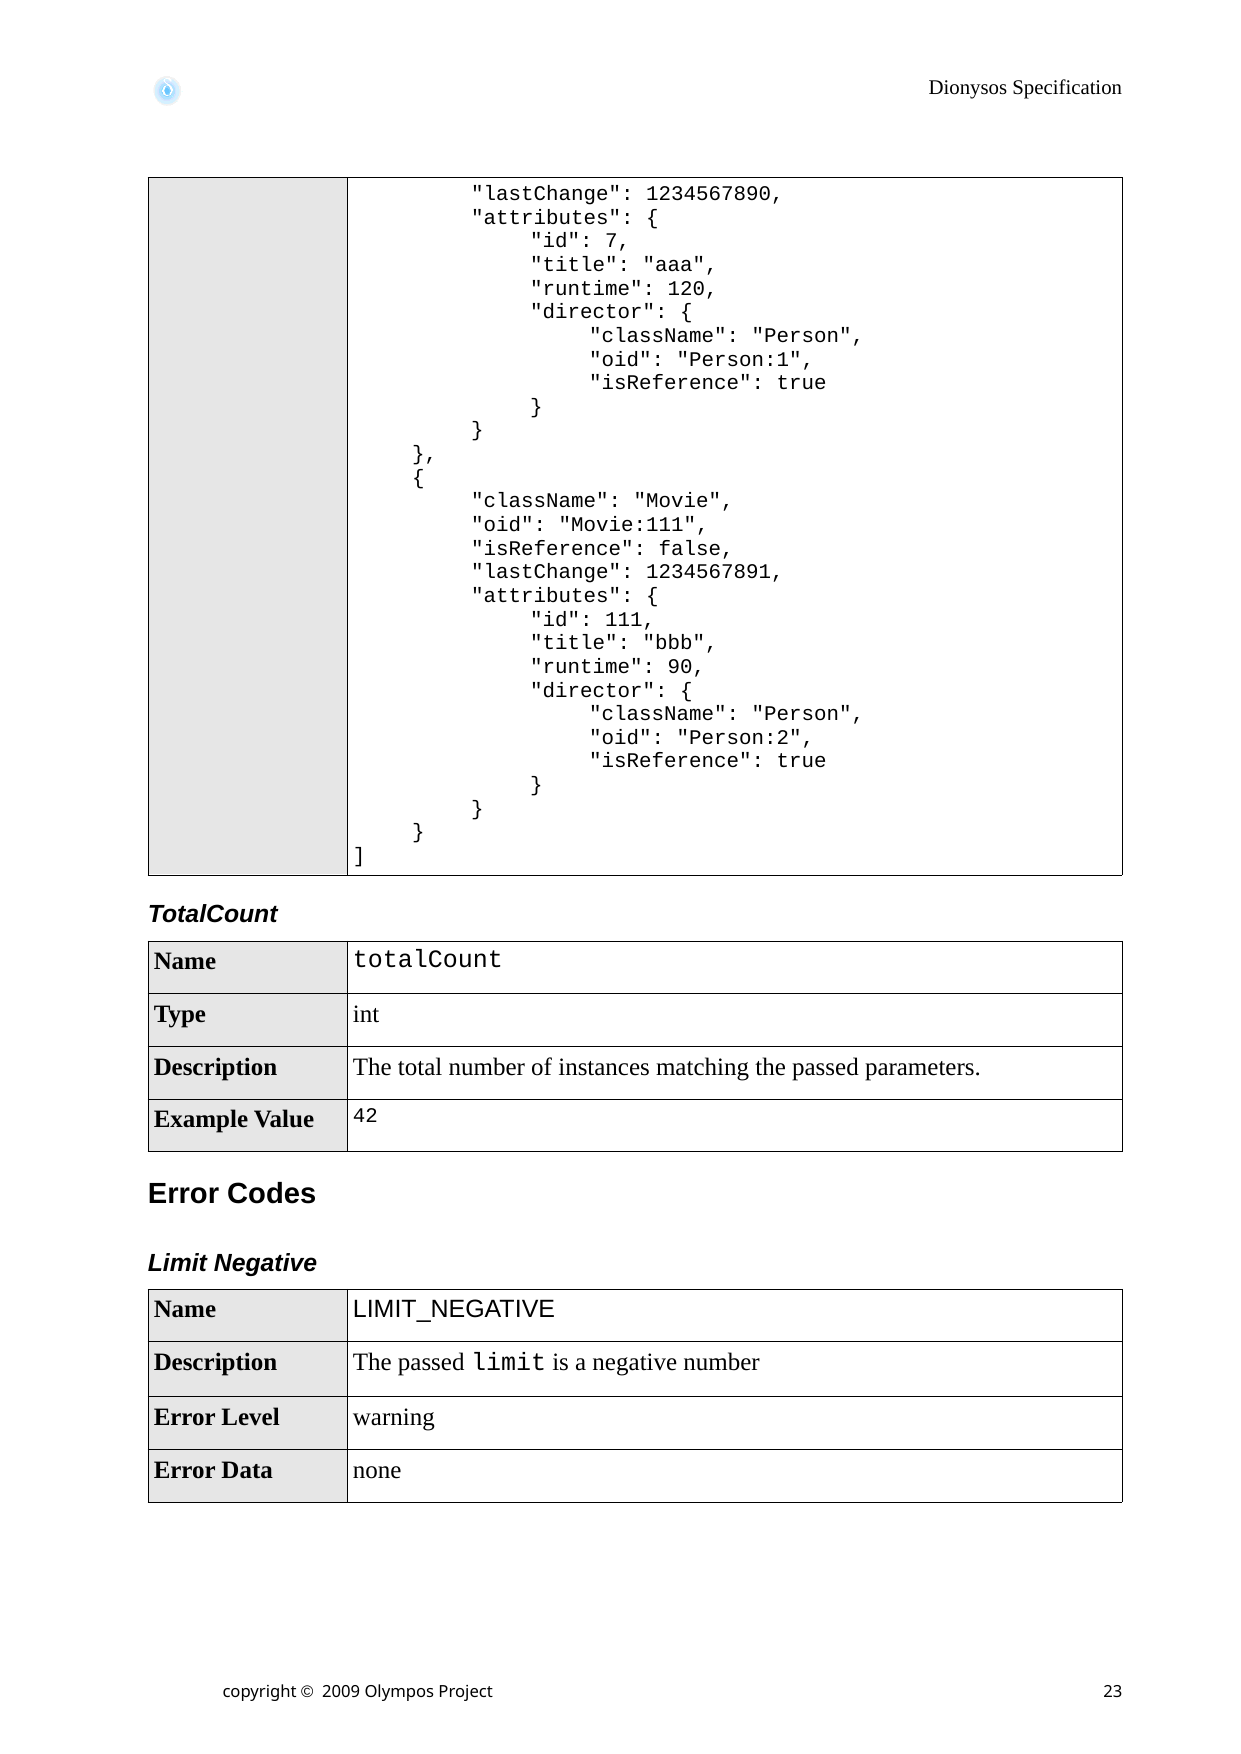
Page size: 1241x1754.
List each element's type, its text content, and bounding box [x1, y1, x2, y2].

picture [152, 75, 184, 106]
table_header totalCount [348, 942, 1122, 993]
table_cell int [348, 994, 1122, 1046]
table_cell Example Value [149, 1100, 347, 1151]
table_cell warning [348, 1397, 1122, 1449]
table_cell 42 [348, 1100, 1122, 1151]
text TotalCount [148, 899, 1122, 928]
table_header Name [149, 1290, 347, 1341]
table_cell The passed limit is a negative number [348, 1342, 1122, 1396]
table_cell Error Level [149, 1397, 347, 1449]
table_cell Error Data [149, 1450, 347, 1502]
table_cell Description [149, 1342, 347, 1396]
table_cell none [348, 1450, 1122, 1502]
table_cell Description [149, 1047, 347, 1099]
table_cell The total number of instances matching the passed parameters. [348, 1047, 1122, 1099]
table_cell "lastChange": 1234567890, "attributes": { "id": 7, "title": "aaa", "runtime": 120, "director": { "className": "Person", "oid": "Person:1", "isReference": true } } }, { "className": "Movie", "oid": "Movie:111", "isReference": false, "lastChange": 1234567891, "attributes": { "id": 111, "title": "bbb", "runtime": 90, "director": { "className": "Person", "oid": "Person:2", "isReference": true } } } ] [348, 178, 1122, 874]
text Limit Negative [148, 1248, 1122, 1276]
table_cell [149, 178, 347, 874]
table_header LIMIT_NEGATIVE [348, 1290, 1122, 1341]
text Error Codes [148, 1177, 1122, 1210]
table_cell Type [149, 994, 347, 1046]
table_header Name [149, 942, 347, 993]
